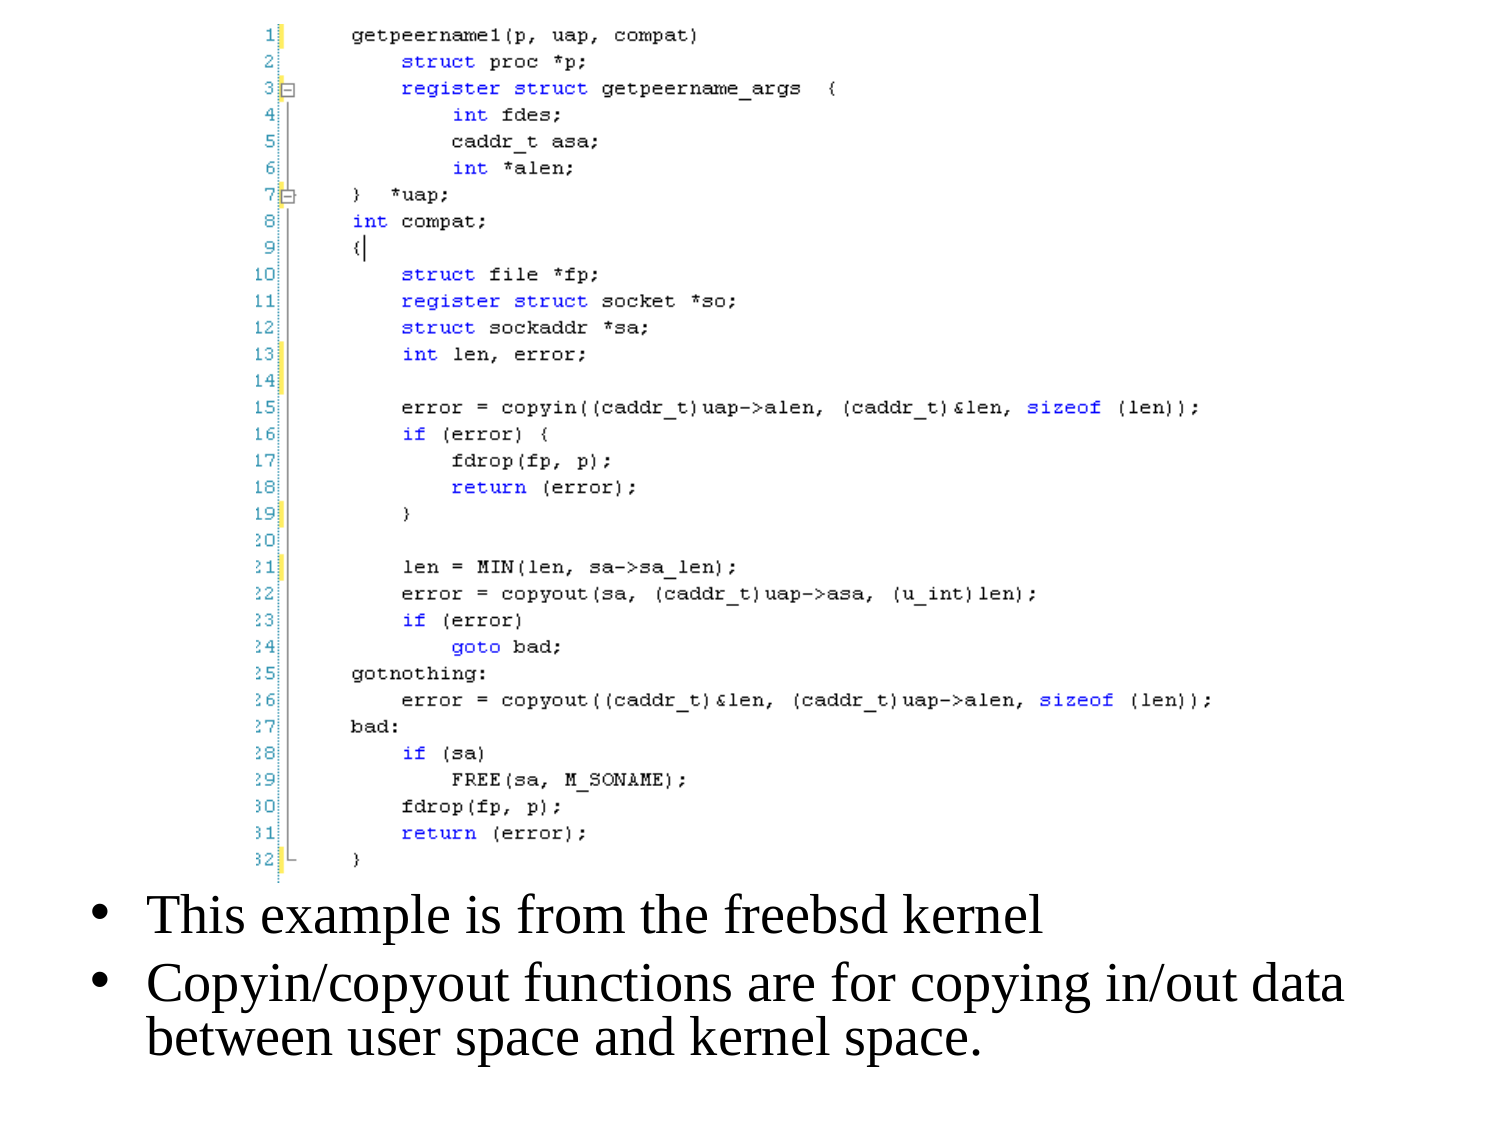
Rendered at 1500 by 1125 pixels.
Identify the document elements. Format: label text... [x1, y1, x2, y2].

list This example is from the freebsd kernel Copyin/copyout functions are for copying in/out data between user space and kernel space. [75, 882, 1426, 1125]
picture [256, 24, 1241, 883]
